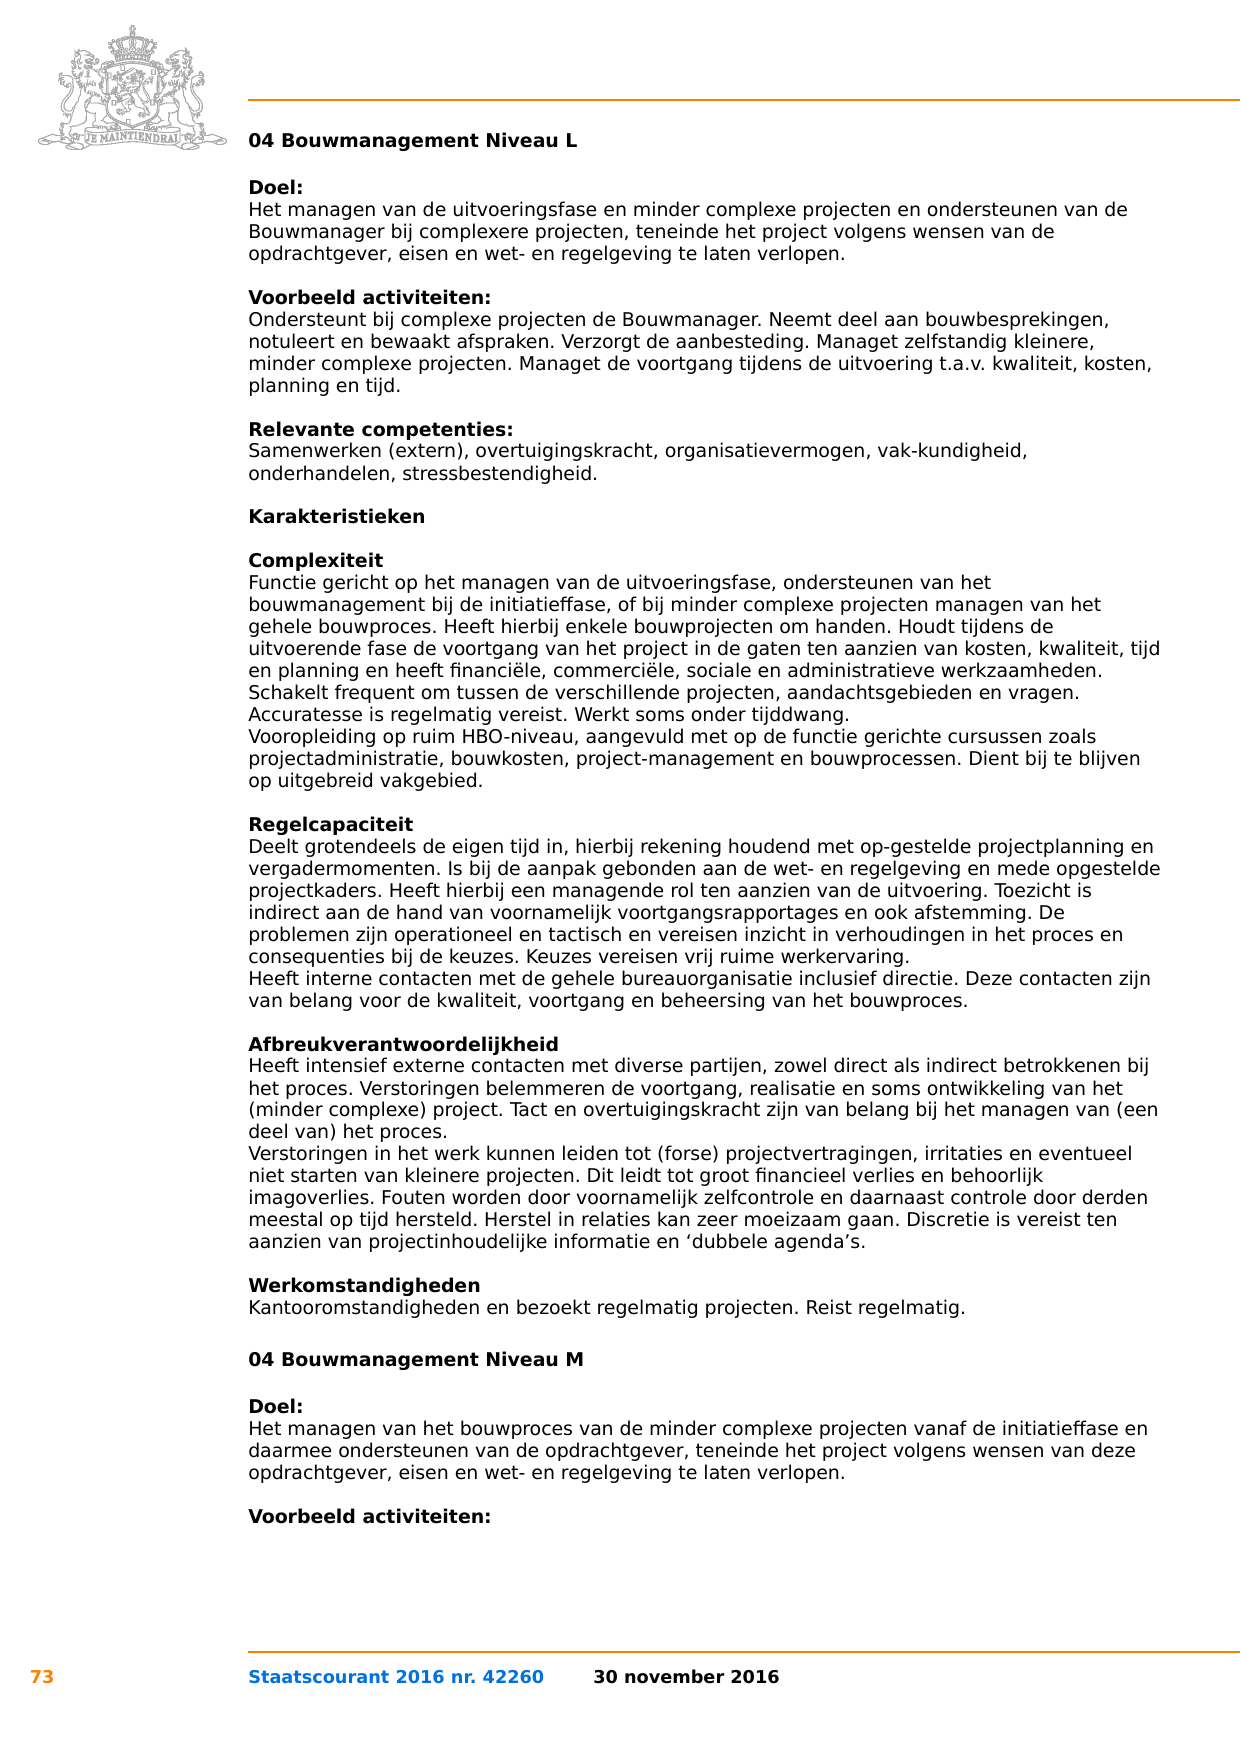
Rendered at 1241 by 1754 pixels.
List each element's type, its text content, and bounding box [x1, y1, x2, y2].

text Ondersteunt bij complexe projecten de Bouwmanager. Neemt deel aan bouwbesprekingen, notuleert en bewaakt afspraken. Verzorgt de aanbesteding. Managet zelfstandig kleinere, minder complexe projecten. Managet de voortgang tijdens de uitvoering t.a.v. kwaliteit, kosten, planning en tijd. [248, 309, 1163, 397]
subtitle 04 Bouwmanagement Niveau L [248, 130, 1163, 152]
text Complexiteit [248, 550, 1163, 572]
text Verstoringen in het werk kunnen leiden tot (forse) projectvertragingen, irritaties en eventueel niet starten van kleinere projecten. Dit leidt tot groot financieel verlies en behoorlijk imagoverlies. Fouten worden door voornamelijk zelfcontrole en daarnaast controle door derden meestal op tijd hersteld. Herstel in relaties kan zeer moeizaam gaan. Discretie is vereist ten aanzien van projectinhoudelijke informatie en ‘dubbele agenda’s. [248, 1143, 1163, 1253]
text Voorbeeld activiteiten: [248, 287, 1163, 309]
subtitle 04 Bouwmanagement Niveau M [248, 1349, 1163, 1371]
text Functie gericht op het managen van de uitvoeringsfase, ondersteunen van het bouwmanagement bij de initiatieffase, of bij minder complexe projecten managen van het gehele bouwproces. Heeft hierbij enkele bouwprojecten om handen. Houdt tijdens de uitvoerende fase de voortgang van het project in de gaten ten aanzien van kosten, kwaliteit, tijd en planning en heeft financiële, commerciële, sociale en administratieve werkzaamheden. Schakelt frequent om tussen de verschillende projecten, aandachtsgebieden en vragen. Accuratesse is regelmatig vereist. Werkt soms onder tijddwang. [248, 572, 1163, 726]
text Afbreukverantwoordelijkheid [248, 1033, 1163, 1055]
text Regelcapaciteit [248, 814, 1163, 836]
text Voorbeeld activiteiten: [248, 1506, 1163, 1528]
text Relevante competenties: [248, 418, 1163, 440]
text Heeft intensief externe contacten met diverse partijen, zowel direct als indirect betrokkenen bij het proces. Verstoringen belemmeren de voortgang, realisatie en soms ontwikkeling van het (minder complexe) project. Tact en overtuigingskracht zijn van belang bij het managen van (een deel van) het proces. [248, 1055, 1163, 1143]
picture [38, 25, 227, 150]
text Het managen van de uitvoeringsfase en minder complexe projecten en ondersteunen van de Bouwmanager bij complexere projecten, teneinde het project volgens wensen van de opdrachtgever, eisen en wet- en regelgeving te laten verlopen. [248, 199, 1163, 265]
text Deelt grotendeels de eigen tijd in, hierbij rekening houdend met op-gestelde projectplanning en vergadermomenten. Is bij de aanpak gebonden aan de wet- en regelgeving en mede opgestelde projectkaders. Heeft hierbij een managende rol ten aanzien van de uitvoering. Toezicht is indirect aan de hand van voornamelijk voortgangsrapportages en ook afstemming. De problemen zijn operationeel en tactisch en vereisen inzicht in verhoudingen in het proces en consequenties bij de keuzes. Keuzes vereisen vrij ruime werkervaring. [248, 836, 1163, 968]
text Vooropleiding op ruim HBO-niveau, aangevuld met op de functie gerichte cursussen zoals projectadministratie, bouwkosten, project-management en bouwprocessen. Dient bij te blijven op uitgebreid vakgebied. [248, 726, 1163, 792]
text Samenwerken (extern), overtuigingskracht, organisatievermogen, vak-kundigheid, onderhandelen, stressbestendigheid. [248, 440, 1163, 484]
text Karakteristieken [248, 506, 1163, 528]
text Het managen van het bouwproces van de minder complexe projecten vanaf de initiatieffase en daarmee ondersteunen van de opdrachtgever, teneinde het project volgens wensen van deze opdrachtgever, eisen en wet- en regelgeving te laten verlopen. [248, 1418, 1163, 1484]
text Doel: [248, 1396, 1163, 1418]
text Kantooromstandigheden en bezoekt regelmatig projecten. Reist regelmatig. [248, 1297, 1163, 1319]
text Doel: [248, 177, 1163, 199]
text Heeft interne contacten met de gehele bureauorganisatie inclusief directie. Deze contacten zijn van belang voor de kwaliteit, voortgang en beheersing van het bouwproces. [248, 968, 1163, 1012]
text Werkomstandigheden [248, 1275, 1163, 1297]
